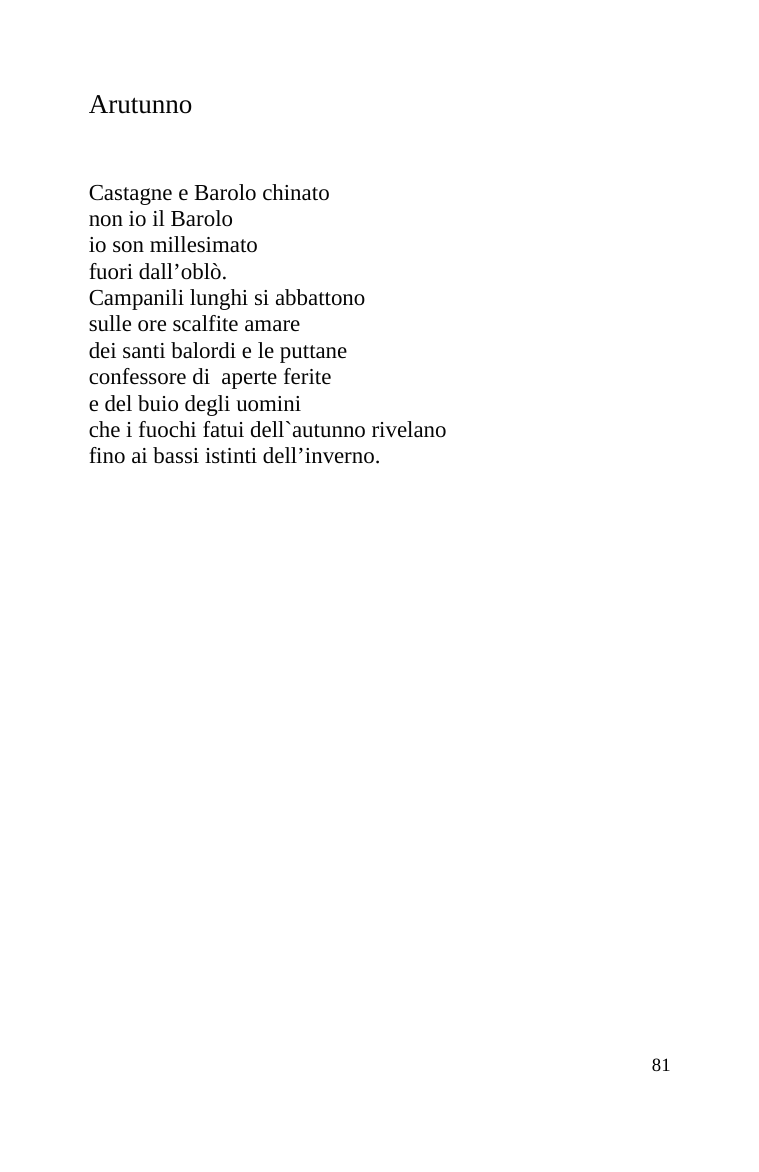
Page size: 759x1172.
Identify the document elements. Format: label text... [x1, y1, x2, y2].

text sulle ore scalfite amare [88, 311, 670, 337]
text dei santi balordi e le puttane [88, 337, 670, 363]
text confessore di aperte ferite [88, 363, 670, 389]
text fino ai bassi istinti dell’inverno. [88, 442, 670, 469]
text che i fuochi fatui dell`autunno rivelano [88, 416, 670, 442]
text Campanili lunghi si abbattono [88, 284, 670, 311]
text e del buio degli uomini [88, 389, 670, 416]
text Arutunno [88, 88, 670, 120]
text io son millesimato [88, 231, 670, 258]
text non io il Barolo [88, 205, 670, 231]
text fuori dall’oblò. [88, 258, 670, 284]
text Castagne e Barolo chinato [88, 179, 670, 205]
